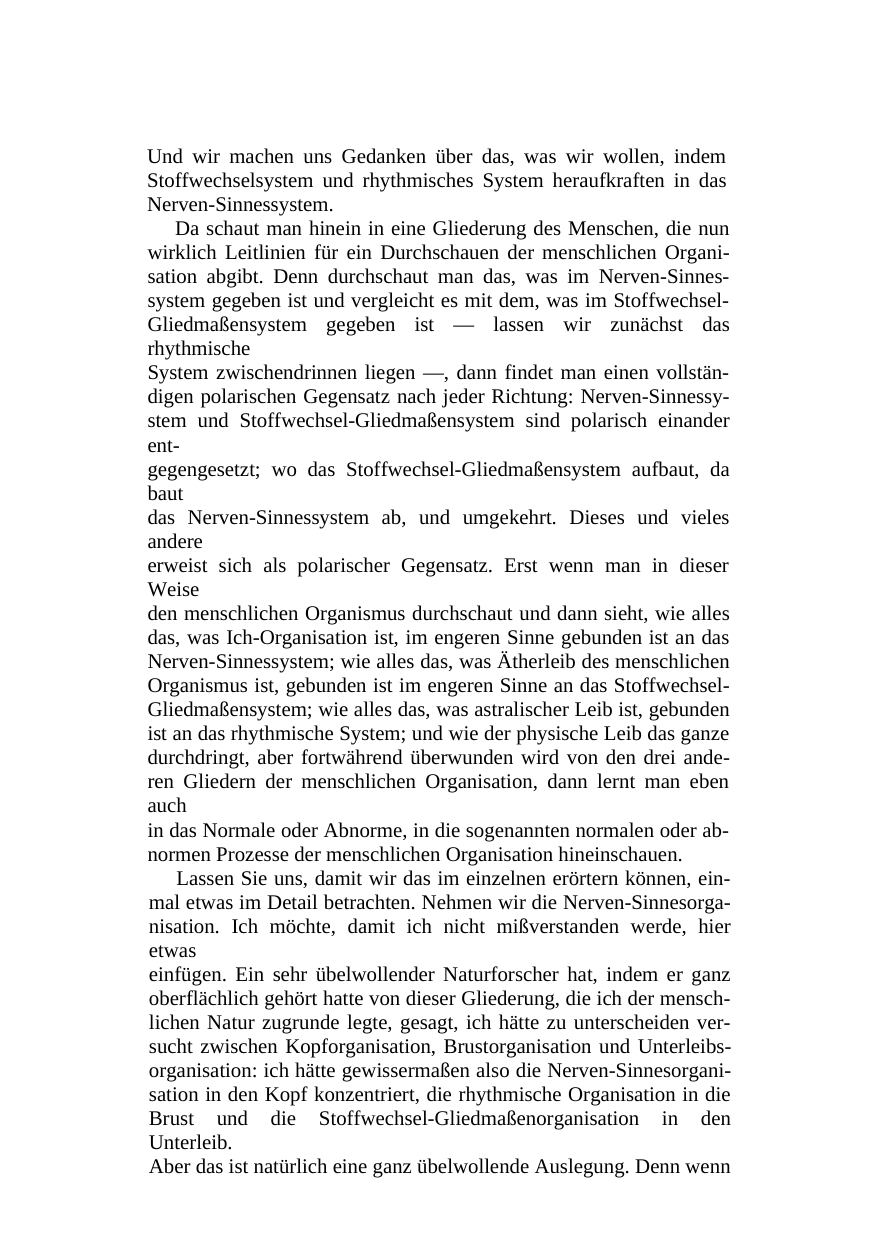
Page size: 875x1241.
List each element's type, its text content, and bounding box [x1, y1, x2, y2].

text Lassen Sie uns, damit wir das im einzelnen erörtern können, ein- mal etwas im Detail betrachten. Nehmen wir die Nerven-Sinnesorga- nisation. Ich möchte, damit ich nicht mißverstanden werde, hier etwas einfügen. Ein sehr übelwollender Naturforscher hat, indem er ganz oberflächlich gehört hatte von dieser Gliederung, die ich der mensch- lichen Natur zugrunde legte, gesagt, ich hätte zu unterscheiden ver- sucht zwischen Kopforganisation, Brustorganisation und Unterleibs- organisation: ich hätte gewissermaßen also die Nerven-Sinnesorgani- sation in den Kopf konzentriert, die rhythmische Organisation in die Brust und die Stoffwechsel-Gliedmaßenorganisation in den Unterleib. Aber das ist natürlich eine ganz übelwollende Auslegung. Denn wenn [149, 866, 732, 1178]
text Und wir machen uns Gedanken über das, was wir wollen, indem Stoffwechselsystem und rhythmisches System heraufkraften in das Nerven-Sinnessystem. [147, 144, 727, 216]
text Da schaut man hinein in eine Gliederung des Menschen, die nun wirklich Leitlinien für ein Durchschauen der menschlichen Organi- sation abgibt. Denn durchschaut man das, was im Nerven-Sinnes- system gegeben ist und vergleicht es mit dem, was im Stoffwechsel- Gliedmaßensystem gegeben ist — lassen wir zunächst das rhythmische System zwischendrinnen liegen —, dann findet man einen vollstän- digen polarischen Gegensatz nach jeder Richtung: Nerven-Sinnessy- stem und Stoffwechsel-Gliedmaßensystem sind polarisch einander ent- gegengesetzt; wo das Stoffwechsel-Gliedmaßensystem aufbaut, da baut das Nerven-Sinnessystem ab, und umgekehrt. Dieses und vieles andere erweist sich als polarischer Gegensatz. Erst wenn man in dieser Weise den menschlichen Organismus durchschaut und dann sieht, wie alles das, was Ich-Organisation ist, im engeren Sinne gebunden ist an das Nerven-Sinnessystem; wie alles das, was Ätherleib des menschlichen Organismus ist, gebunden ist im engeren Sinne an das Stoffwechsel- Gliedmaßensystem; wie alles das, was astralischer Leib ist, gebunden ist an das rhythmische System; und wie der physische Leib das ganze durchdringt, aber fortwährend überwunden wird von den drei ande- ren Gliedern der menschlichen Organisation, dann lernt man eben auch in das Normale oder Abnorme, in die sogenannten normalen oder ab- normen Prozesse der menschlichen Organisation hineinschauen. [147, 216, 730, 866]
